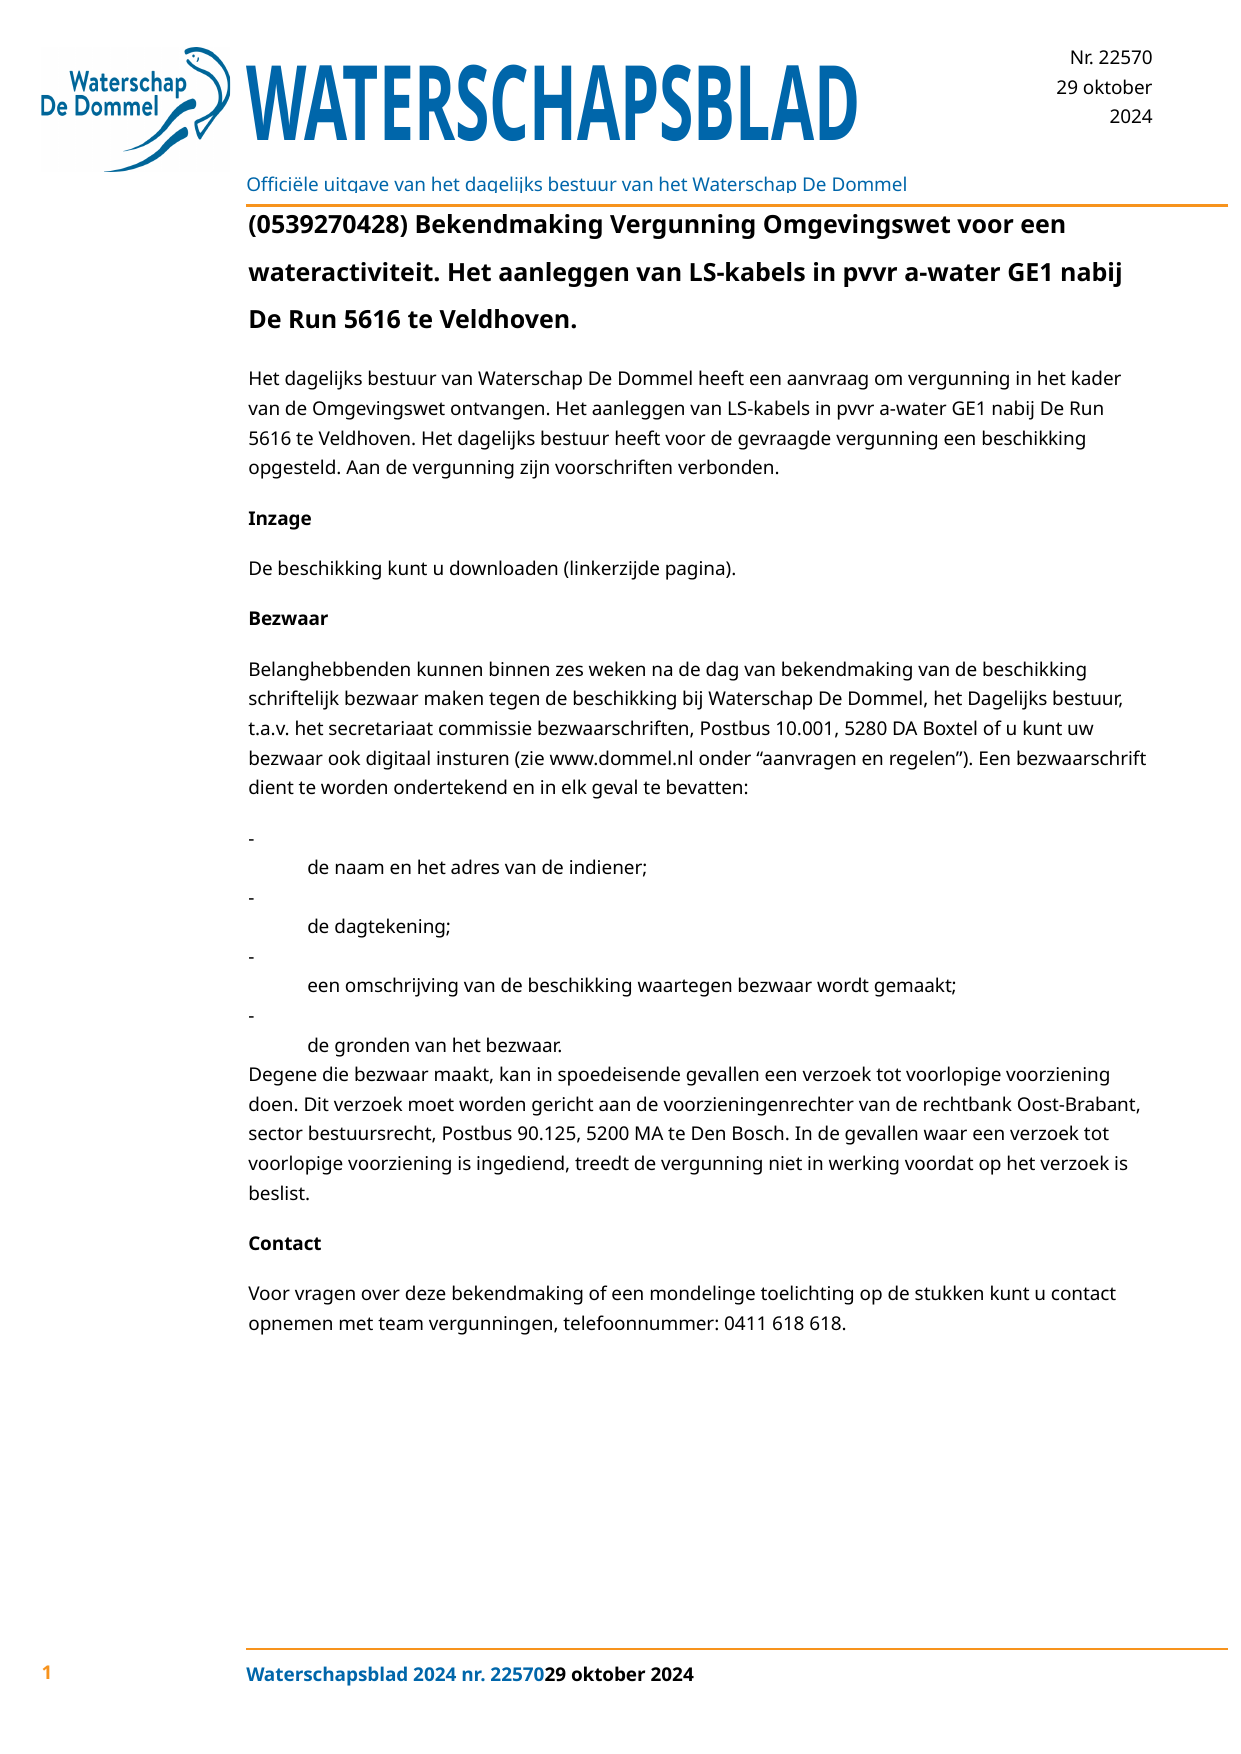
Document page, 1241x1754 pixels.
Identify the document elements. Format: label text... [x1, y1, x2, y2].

text (0539270428) Bekendmaking Vergunning Omgevingswet voor een wateractiviteit. Het aanleggen van LS-kabels in pvvr a-water GE1 nabij De Run 5616 te Veldhoven. [248, 207, 1152, 336]
picture [41, 47, 231, 172]
text De beschikking kunt u downloaden (linkerzijde pagina). [248, 555, 1152, 581]
text Inzage [248, 505, 1152, 530]
text Belanghebbenden kunnen binnen zes weken na de dag van bekendmaking van de beschikking schriftelijk bezwaar maken tegen de beschikking bij Waterschap De Dommel, het Dagelijks bestuur, t.a.v. het secretariaat commissie bezwaarschriften, Postbus 10.001, 5280 DA Boxtel of u kunt uw bezwaar ook digitaal insturen (zie www.dommel.nl onder “aanvragen en regelen”). Een bezwaarschrift dient te worden ondertekend en in elk geval te bevatten: [248, 656, 1152, 800]
text Contact [248, 1230, 1152, 1256]
list de dagtekening; [248, 913, 1152, 939]
picture [45, 99, 51, 111]
picture [204, 47, 231, 76]
text Bezwaar [248, 606, 1152, 631]
text Het dagelijks bestuur van Waterschap De Dommel heeft een aanvraag om vergunning in het kader van de Omgevingswet ontvangen. Het aanleggen van LS-kabels in pvvr a-water GE1 nabij De Run 5616 te Veldhoven. Het dagelijks bestuur heeft voor de gevraagde vergunning een beschikking opgesteld. Aan de vergunning zijn voorschriften verbonden. [248, 366, 1152, 480]
list de naam en het adres van de indiener; [248, 854, 1152, 880]
text Degene die bezwaar maakt, kan in spoedeisende gevallen een verzoek tot voorlopige voorziening doen. Dit verzoek moet worden gericht aan de voorzieningenrechter van de rechtbank Oost-Brabant, sector bestuursrecht, Postbus 90.125, 5200 MA te Den Bosch. In de gevallen waar een verzoek tot voorlopige voorziening is ingediend, treedt de vergunning niet in werking voordat op het verzoek is beslist. [248, 1061, 1152, 1205]
picture [198, 118, 210, 131]
list de gronden van het bezwaar. [248, 1032, 1152, 1057]
list een omschrijving van de beschikking waartegen bezwaar wordt gemaakt; [248, 973, 1152, 998]
text Voor vragen over deze bekendmaking of een mondelinge toelichting op de stukken kunt u contact opnemen met team vergunningen, telefoonnummer: 0411 618 618. [248, 1281, 1152, 1336]
